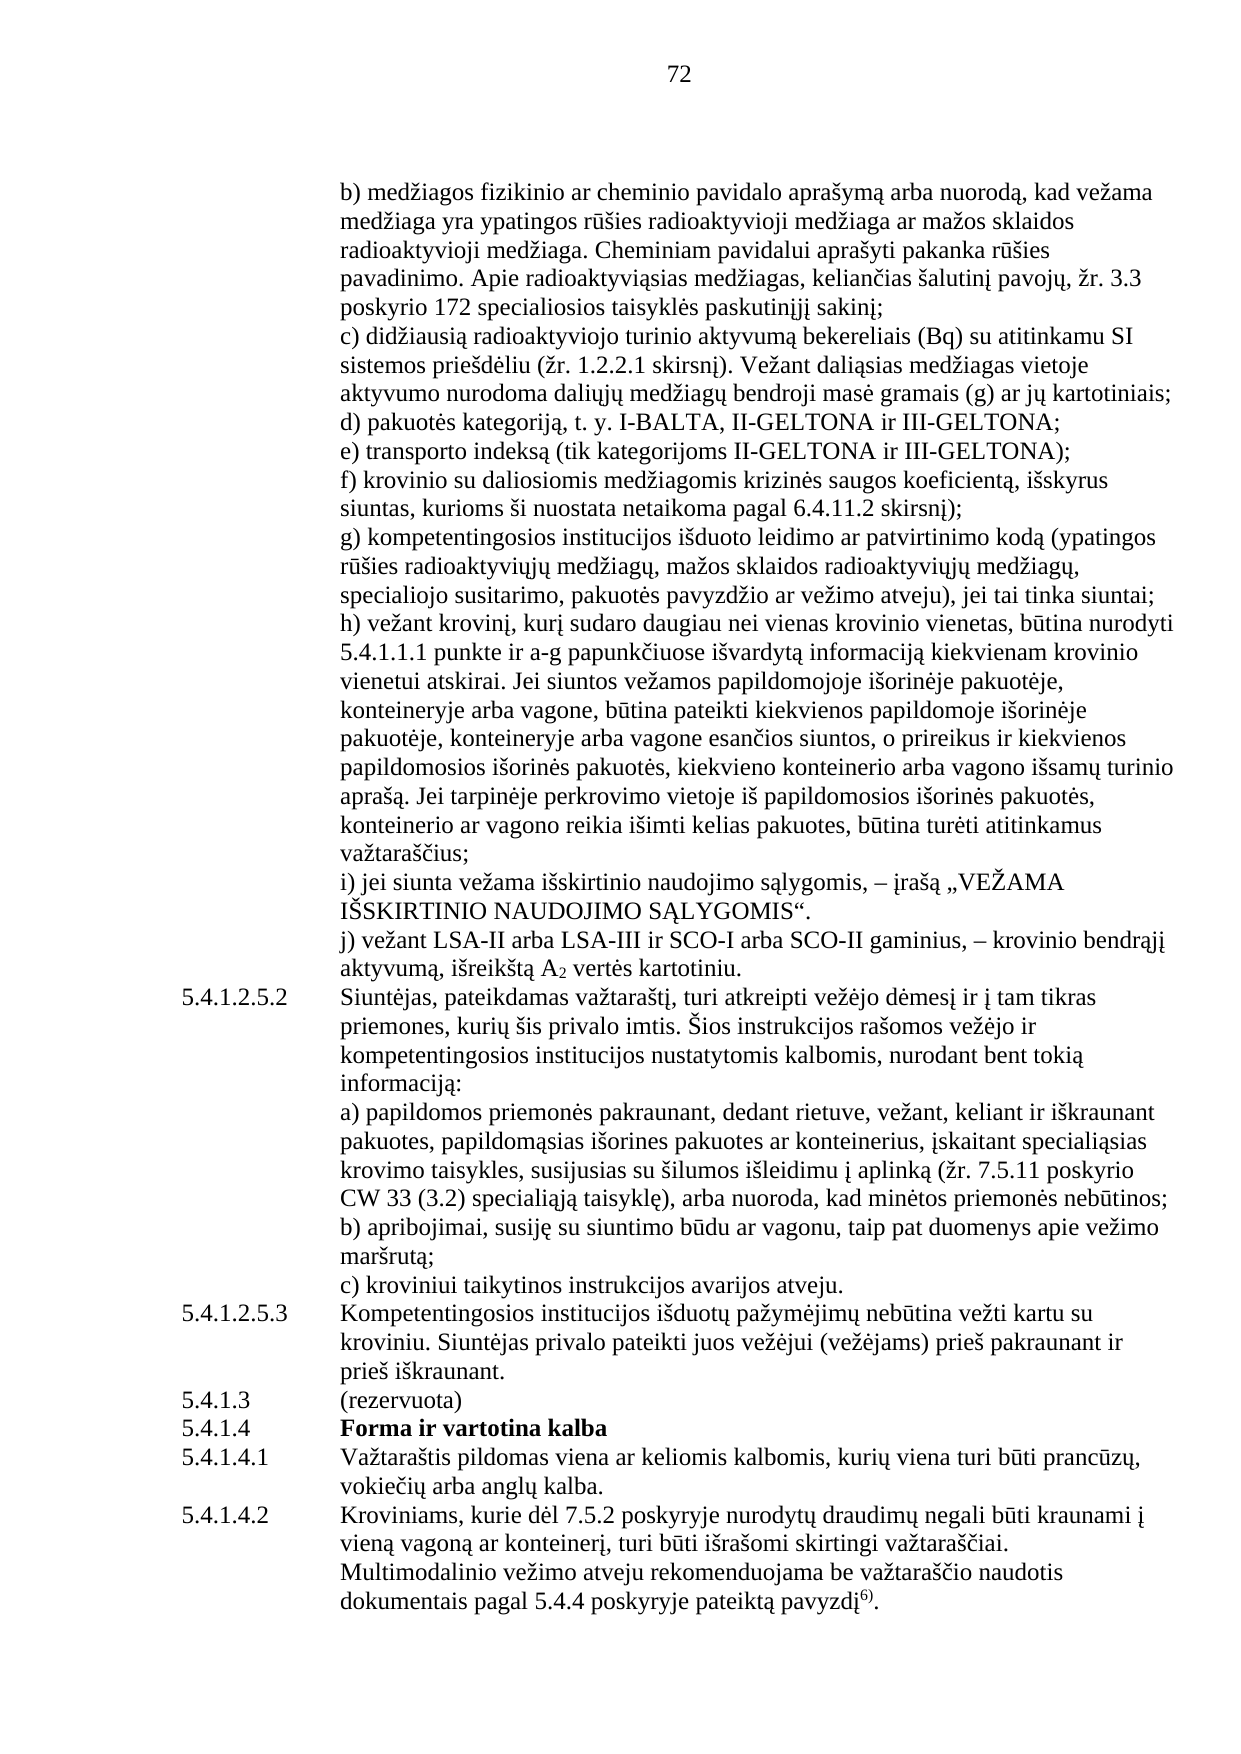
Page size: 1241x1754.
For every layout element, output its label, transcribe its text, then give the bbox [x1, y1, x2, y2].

table_cell [177, 1270, 181, 1298]
table_cell [177, 436, 181, 465]
table_cell [177, 177, 336, 321]
table_cell [177, 465, 336, 522]
table_cell [177, 1557, 336, 1615]
table_cell [177, 1212, 336, 1270]
table_cell [177, 1097, 336, 1212]
table_cell [177, 867, 336, 925]
table_cell [332, 436, 336, 465]
table_cell [332, 407, 336, 436]
table_cell [177, 321, 336, 407]
table_cell [177, 407, 181, 436]
table_cell [332, 1270, 336, 1298]
table_cell 5.4.1.2.5.3 [177, 1299, 336, 1385]
table_cell [177, 925, 336, 982]
table_cell [177, 522, 336, 608]
table_cell [177, 609, 336, 867]
table_cell 5.4.1.4.1 [177, 1442, 336, 1500]
table_cell 5.4.1.2.5.2 [177, 982, 336, 1097]
table_cell 5.4.1.4.2 [177, 1500, 336, 1557]
